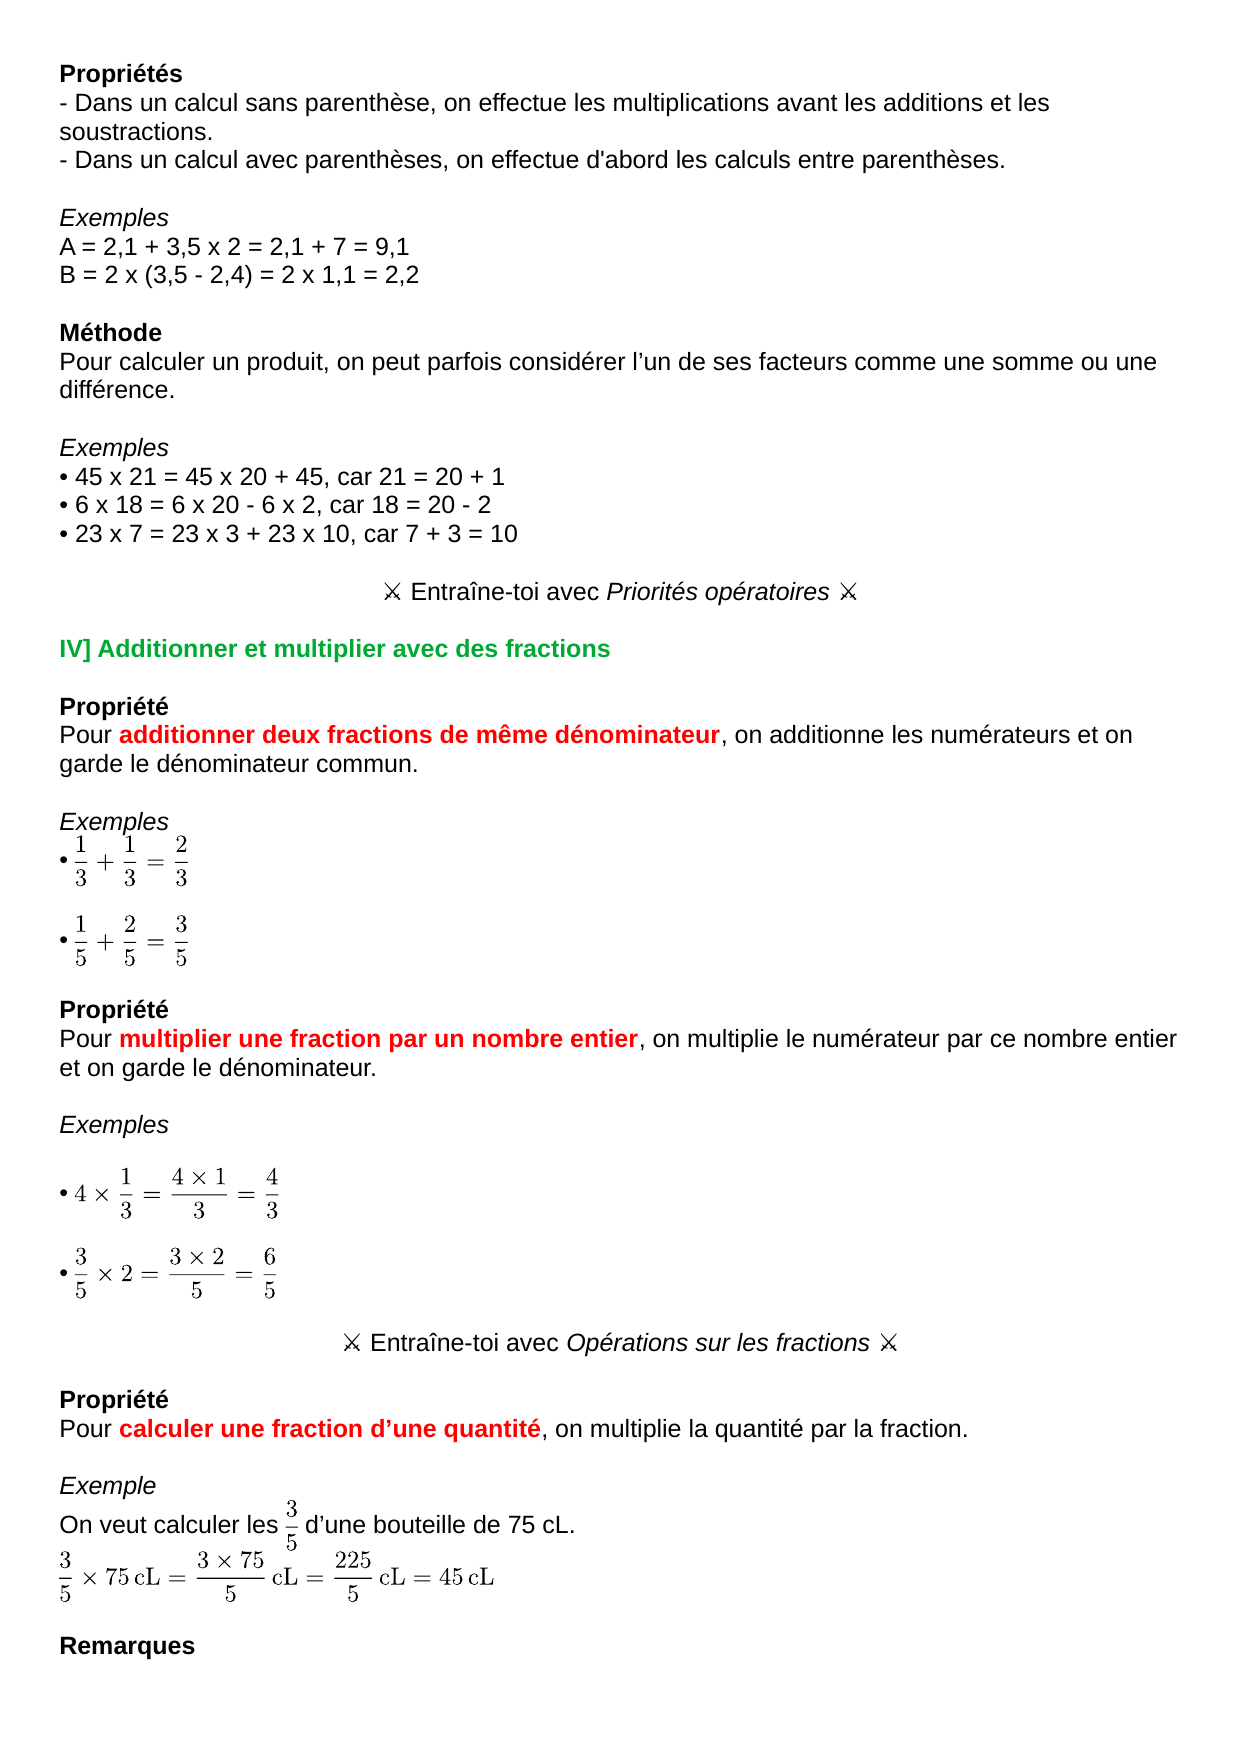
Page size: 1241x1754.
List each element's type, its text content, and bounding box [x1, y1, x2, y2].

text Propriété Pour calculer une fraction d’une quantité, on multiplie la quantité par la fraction. Exemple On veut calculer les d’une bouteille de 75 cL. Remarques [59, 1356, 1181, 1660]
text Propriétés - Dans un calcul sans parenthèse, on effectue les multiplications avant les additions et les soustractions. - Dans un calcul avec parenthèses, on effectue d'abord les calculs entre parenthèses. Exemples A = 2,1 + 3,5 x 2 = 2,1 + 7 = 9,1 B = 2 x (3,5 - 2,4) = 2 x 1,1 = 2,2 Méthode Pour calculer un produit, on peut parfois considérer l’un de ses facteurs comme une somme ou une différence. Exemples • 45 x 21 = 45 x 20 + 45, car 21 = 20 + 1 • 6 x 18 = 6 x 20 - 6 x 2, car 18 = 20 - 2 • 23 x 7 = 23 x 3 + 23 x 10, car 7 + 3 = 10 [59, 59, 1181, 548]
text ⚔️ Entraîne-toi avec Opérations sur les fractions ⚔️ [59, 1327, 1181, 1356]
text IV] Additionner et multiplier avec des fractions [59, 605, 1181, 663]
text ⚔️ Entraîne-toi avec Priorités opératoires ⚔️ [59, 548, 1181, 605]
text • [59, 1219, 1181, 1327]
text • Propriété Pour multiplier une fraction par un nombre entier, on multiplie le numérateur par ce nombre entier et on garde le dénominateur. Exemples [59, 886, 1181, 1139]
text Propriété Pour additionner deux fractions de même dénominateur, on additionne les numérateurs et on garde le dénominateur commun. Exemples • [59, 692, 1181, 886]
text • [59, 1139, 1181, 1219]
